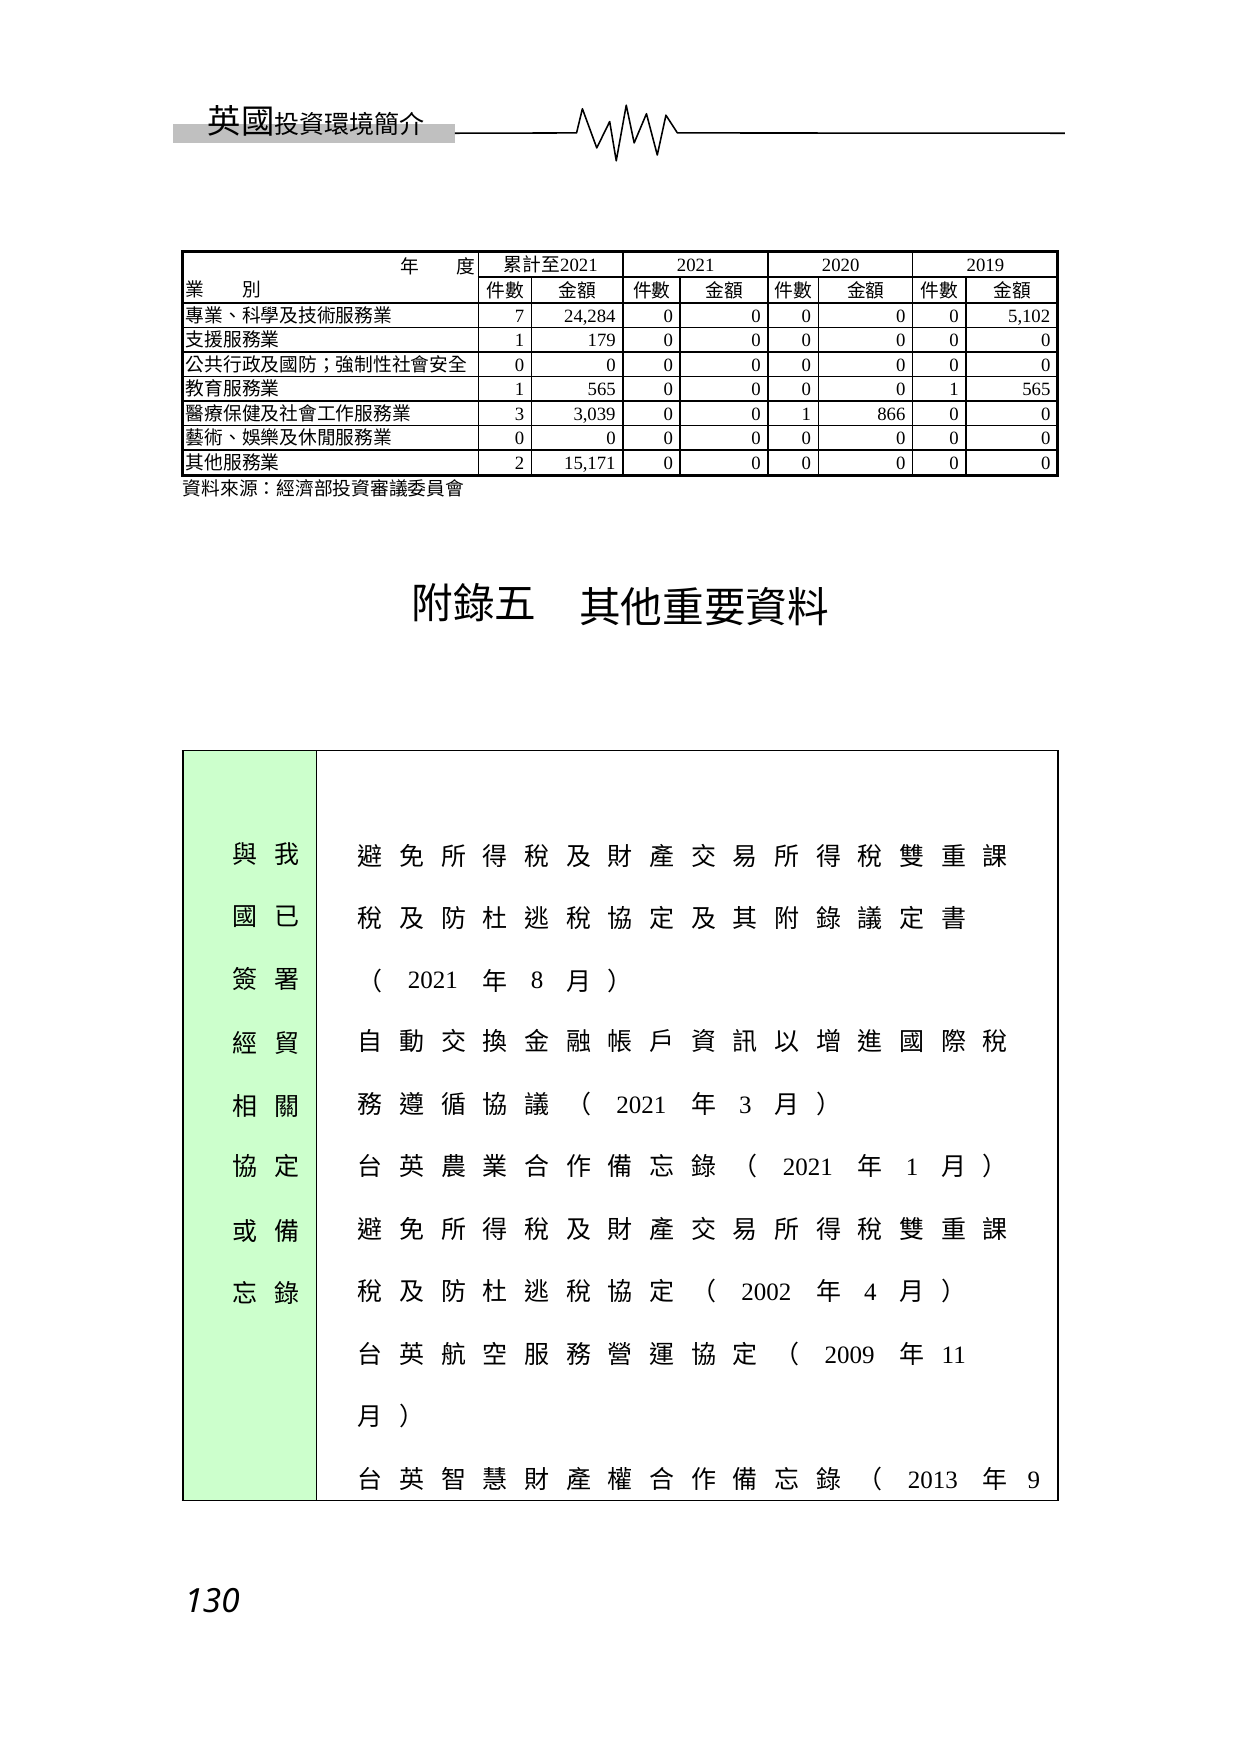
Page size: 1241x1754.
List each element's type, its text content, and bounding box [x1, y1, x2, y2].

table_cell 1 [769, 402, 818, 425]
table_cell 0 [681, 328, 767, 351]
table_cell 0 [681, 377, 767, 400]
table_cell 0 [681, 402, 767, 425]
table_cell 0 [624, 402, 679, 425]
table_cell 0 [681, 304, 767, 327]
table_cell 金額 [532, 278, 622, 302]
table_cell 金額 [819, 278, 912, 302]
table_cell 0 [624, 377, 679, 400]
text 附錄五 其他重要資料 [183, 563, 1058, 625]
table_cell 0 [532, 353, 622, 376]
table_header 避免所得稅及財產交易所得稅雙重課稅及防杜逃稅協定及其附錄議定書（2021年8月） 自動交換金融帳戶資訊以增進國際稅務遵循協議（2021年3月） 台英農業合作備忘錄（2021年1月） 避免所得稅及財產交易所得稅雙重課稅及防杜逃稅協定（2002年4月） 台英航空服務營運協定（2009年11月） 台英智慧財產權合作備忘錄（2013年9 [317, 751, 1057, 1500]
table_cell 5,102 [967, 304, 1056, 327]
table_cell 0 [913, 426, 965, 449]
table_cell 專業、科學及技術服務業 [184, 304, 478, 327]
table_cell 0 [913, 402, 965, 425]
table_cell 0 [913, 451, 965, 474]
table_cell 1 [479, 377, 531, 400]
table_cell 0 [681, 426, 767, 449]
table_cell 0 [967, 402, 1056, 425]
table_cell 0 [479, 353, 531, 376]
table_header 2021 [624, 253, 767, 276]
table_cell 0 [769, 451, 818, 474]
table_header 2019 [913, 253, 1056, 276]
table_cell 0 [819, 304, 912, 327]
table_cell 件數 [624, 278, 679, 302]
table_cell 0 [769, 328, 818, 351]
table_header 年 度 業 別 [184, 253, 478, 302]
table_cell 0 [624, 353, 679, 376]
text 資料來源：經濟部投資審議委員會 [183, 477, 1058, 500]
table_cell 7 [479, 304, 531, 327]
table_cell 0 [819, 353, 912, 376]
table_cell 藝術、娛樂及休閒服務業 [184, 426, 478, 449]
table_cell 公共行政及國防；強制性社會安全 [184, 353, 478, 376]
table_cell 565 [532, 377, 622, 400]
table_cell 15,171 [532, 451, 622, 474]
table_cell 0 [624, 328, 679, 351]
table_cell 0 [913, 328, 965, 351]
table_cell 件數 [913, 278, 965, 302]
table_cell 0 [819, 377, 912, 400]
table_cell 0 [967, 451, 1056, 474]
table_cell 0 [913, 353, 965, 376]
table_cell 0 [967, 328, 1056, 351]
table_cell 支援服務業 [184, 328, 478, 351]
table_cell 其他服務業 [184, 451, 478, 474]
table_cell 0 [819, 426, 912, 449]
table_cell 0 [913, 304, 965, 327]
table_cell 1 [479, 328, 531, 351]
table_header 累計至2021 [479, 253, 622, 276]
table_cell 0 [769, 353, 818, 376]
table_cell 0 [967, 426, 1056, 449]
table_cell 3,039 [532, 402, 622, 425]
table_cell 866 [819, 402, 912, 425]
table_cell 件數 [769, 278, 818, 302]
table_cell 0 [681, 353, 767, 376]
table_cell 0 [624, 304, 679, 327]
table_cell 0 [624, 451, 679, 474]
table_header 2020 [769, 253, 912, 276]
table_cell 金額 [967, 278, 1056, 302]
table_cell 0 [532, 426, 622, 449]
table_cell 醫療保健及社會工作服務業 [184, 402, 478, 425]
table_cell 0 [624, 426, 679, 449]
table_cell 0 [681, 451, 767, 474]
table_cell 金額 [681, 278, 767, 302]
table_cell 3 [479, 402, 531, 425]
table_cell 565 [967, 377, 1056, 400]
table_cell 24,284 [532, 304, 622, 327]
table_header 與我國已簽署經貿相關協定或備忘錄 [184, 751, 316, 1500]
table_cell 0 [769, 304, 818, 327]
table_cell 2 [479, 451, 531, 474]
table_cell 179 [532, 328, 622, 351]
table_cell 0 [769, 377, 818, 400]
table_cell 件數 [479, 278, 531, 302]
table_cell 0 [479, 426, 531, 449]
table_cell 教育服務業 [184, 377, 478, 400]
table_cell 1 [913, 377, 965, 400]
table_cell 0 [819, 451, 912, 474]
table_cell 0 [819, 328, 912, 351]
table_cell 0 [769, 426, 818, 449]
table_cell 0 [967, 353, 1056, 376]
